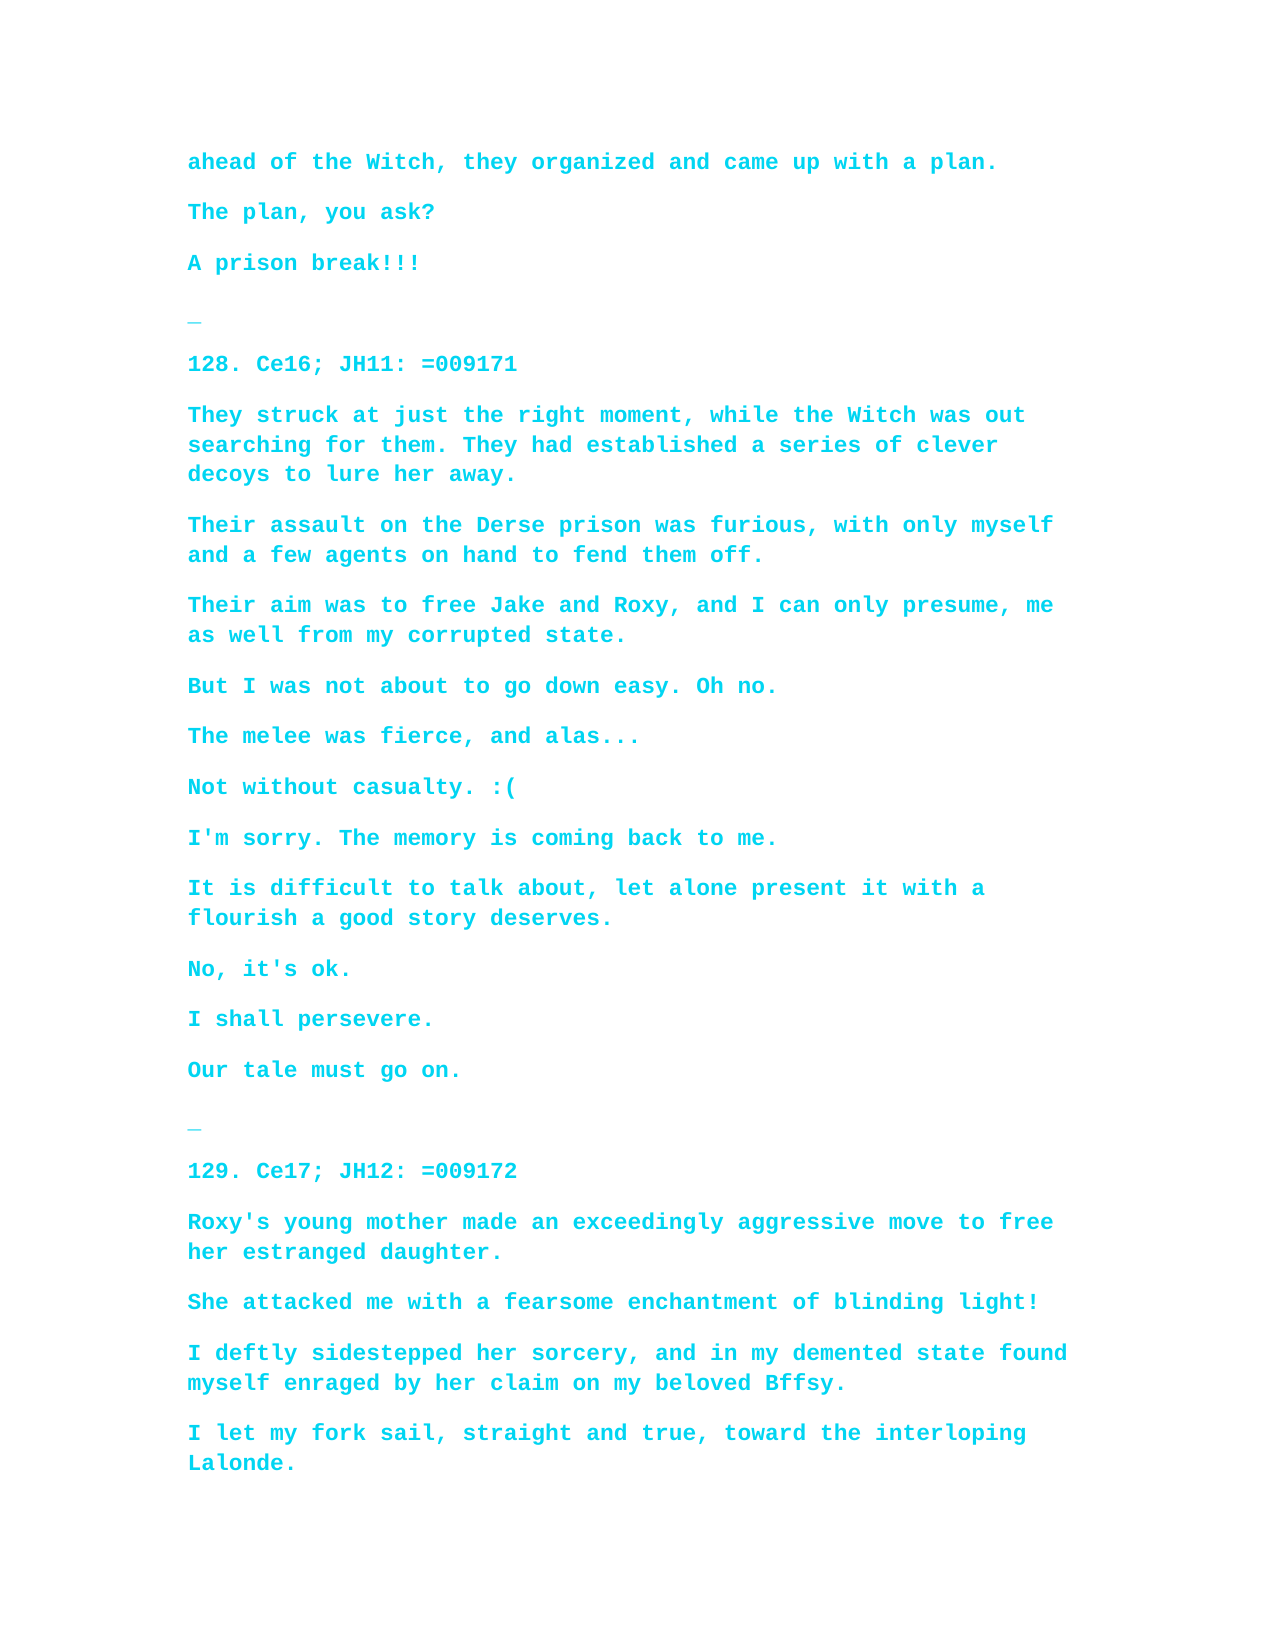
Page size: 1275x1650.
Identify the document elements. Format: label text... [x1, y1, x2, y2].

text It is difficult to talk about, let alone present it with a flourish a good story deserves. [187, 877, 1087, 932]
text _ [187, 1109, 1087, 1135]
text ahead of the Witch, they organized and came up with a plan. [187, 150, 1087, 176]
text I deftly sidestepped her sorcery, and in my demented state found myself enraged by her claim on my beloved Bffsy. [187, 1341, 1087, 1397]
text Our tale must go on. [187, 1058, 1087, 1084]
text Roxy's young mother made an exceedingly aggressive move to free her estranged daughter. [187, 1210, 1087, 1266]
text A prison break!!! [187, 251, 1087, 277]
text The melee was fierce, and alas... [187, 725, 1087, 751]
text 128. Ce16; JH11: =009171 [187, 352, 1087, 378]
text 129. Ce17; JH12: =009172 [187, 1159, 1087, 1186]
text She attacked me with a fearsome enchantment of blinding light! [187, 1291, 1087, 1317]
text But I was not about to go down easy. Oh no. [187, 674, 1087, 700]
text I let my fork sail, straight and true, toward the interloping Lalonde. [187, 1422, 1087, 1477]
text The plan, you ask? [187, 201, 1087, 227]
text I'm sorry. The memory is coming back to me. [187, 826, 1087, 852]
text They struck at just the right moment, while the Witch was out searching for them. They had established a series of clever decoys to lure her away. [187, 403, 1087, 489]
text I shall persevere. [187, 1008, 1087, 1034]
text No, it's ok. [187, 957, 1087, 983]
text Their assault on the Derse prison was furious, with only myself and a few agents on hand to fend them off. [187, 513, 1087, 569]
text Not without casualty. :( [187, 775, 1087, 801]
text Their aim was to free Jake and Roxy, and I can only presume, me as well from my corrupted state. [187, 594, 1087, 649]
text _ [187, 302, 1087, 328]
